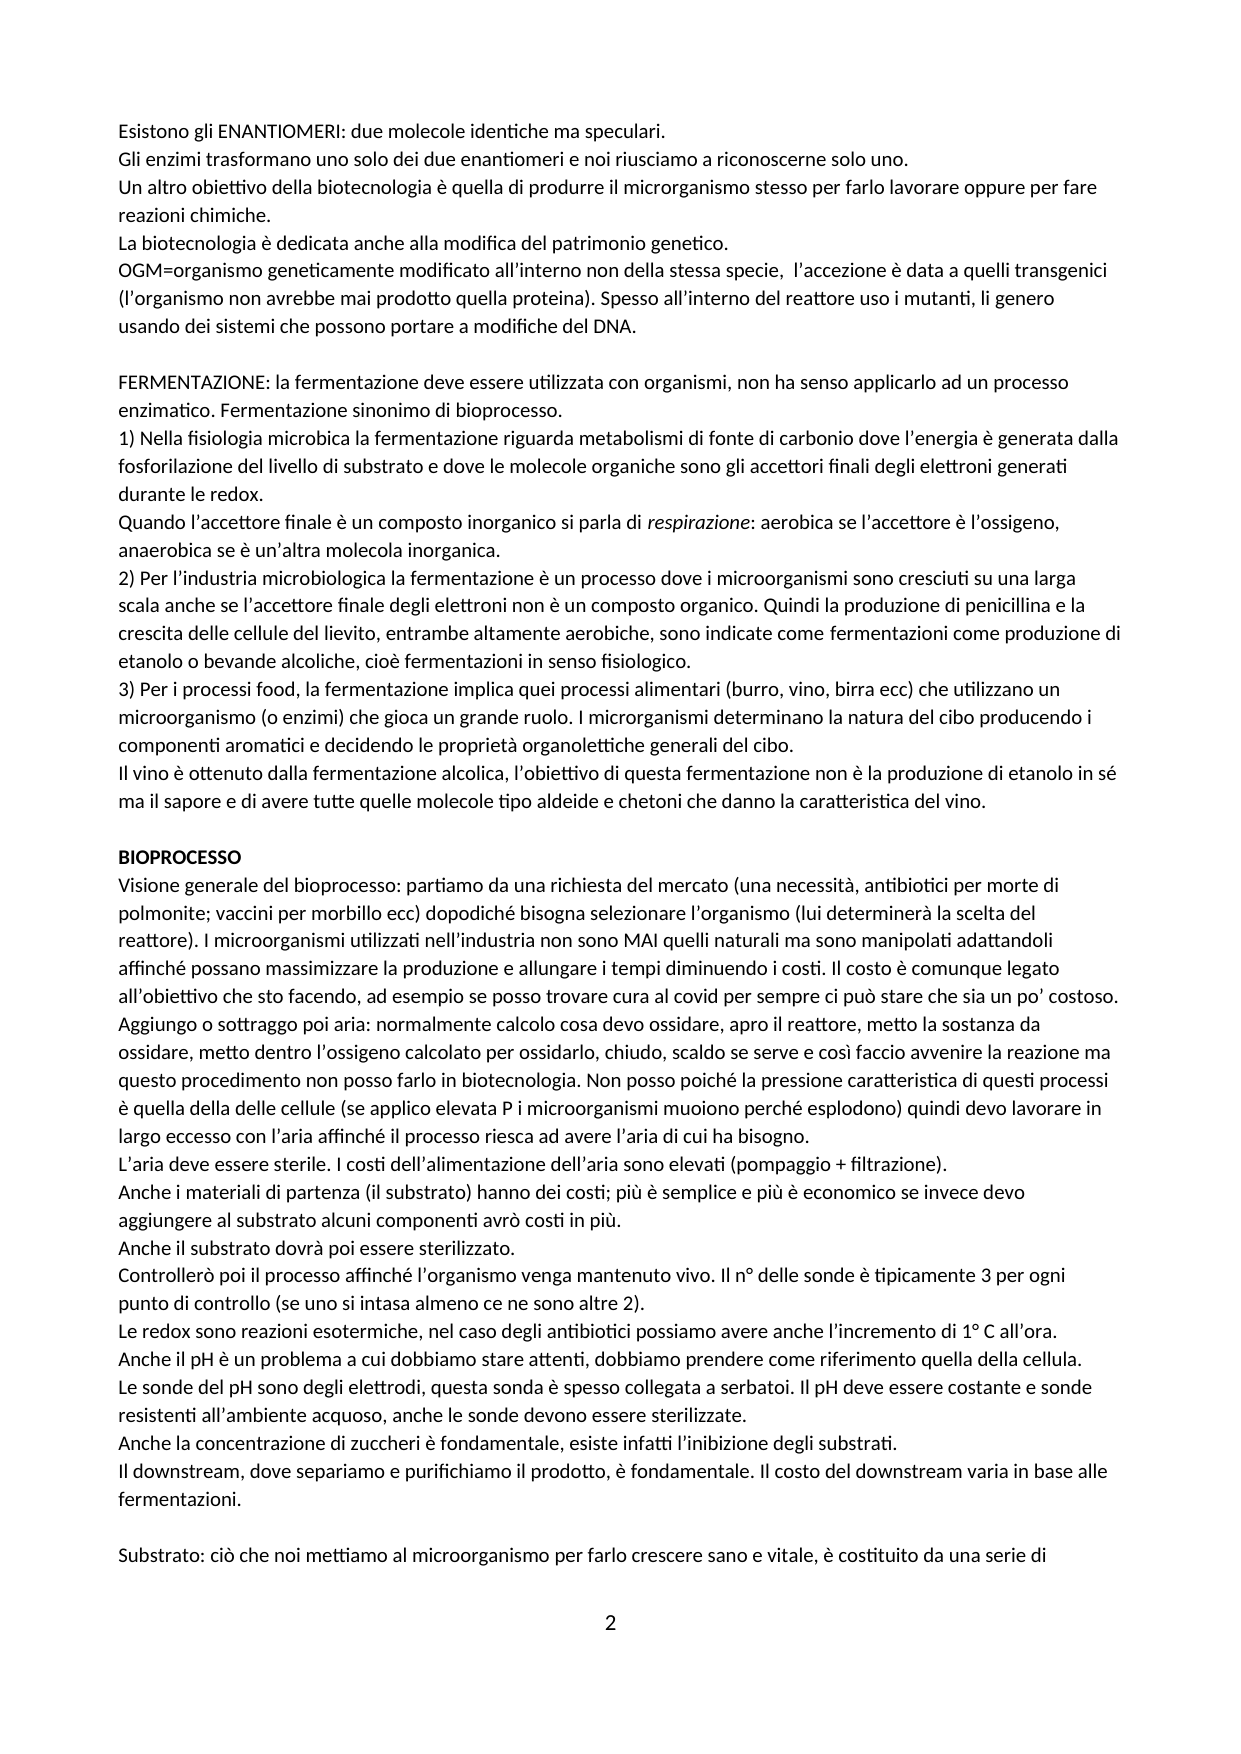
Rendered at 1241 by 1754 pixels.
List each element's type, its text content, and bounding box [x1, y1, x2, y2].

text Esistono gli ENANTIOMERI: due molecole identiche ma speculari. Gli enzimi trasformano uno solo dei due enantiomeri e noi riusciamo a riconoscerne solo uno. Un altro obiettivo della biotecnologia è quella di produrre il microrganismo stesso per farlo lavorare oppure per fare reazioni chimiche. La biotecnologia è dedicata anche alla modifica del patrimonio genetico. OGM=organismo geneticamente modificato all’interno non della stessa specie, l’accezione è data a quelli transgenici (l’organismo non avrebbe mai prodotto quella proteina). Spesso all’interno del reattore uso i mutanti, li genero usando dei sistemi che possono portare a modifiche del DNA. FERMENTAZIONE: la fermentazione deve essere utilizzata con organismi, non ha senso applicarlo ad un processo enzimatico. Fermentazione sinonimo di bioprocesso. 1) Nella fisiologia microbica la fermentazione riguarda metabolismi di fonte di carbonio dove l’energia è generata dalla fosforilazione del livello di substrato e dove le molecole organiche sono gli accettori finali degli elettroni generati durante le redox. Quando l’accettore finale è un composto inorganico si parla di respirazione: aerobica se l’accettore è l’ossigeno, anaerobica se è un’altra molecola inorganica. 2) Per l’industria microbiologica la fermentazione è un processo dove i microorganismi sono cresciuti su una larga scala anche se l’accettore finale degli elettroni non è un composto organico. Quindi la produzione di penicillina e la crescita delle cellule del lievito, entrambe altamente aerobiche, sono indicate come fermentazioni come produzione di etanolo o bevande alcoliche, cioè fermentazioni in senso fisiologico. 3) Per i processi food, la fermentazione implica quei processi alimentari (burro, vino, birra ecc) che utilizzano un microorganismo (o enzimi) che gioca un grande ruolo. I microrganismi determinano la natura del cibo producendo i componenti aromatici e decidendo le proprietà organolettiche generali del cibo. Il vino è ottenuto dalla fermentazione alcolica, l’obiettivo di questa fermentazione non è la produzione di etanolo in sé ma il sapore e di avere tutte quelle molecole tipo aldeide e chetoni che danno la caratteristica del vino. BIOPROCESSO Visione generale del bioprocesso: partiamo da una richiesta del mercato (una necessità, antibiotici per morte di polmonite; vaccini per morbillo ecc) dopodiché bisogna selezionare l’organismo (lui determinerà la scelta del reattore). I microorganismi utilizzati nell’industria non sono MAI quelli naturali ma sono manipolati adattandoli affinché possano massimizzare la produzione e allungare i tempi diminuendo i costi. Il costo è comunque legato all’obiettivo che sto facendo, ad esempio se posso trovare cura al covid per sempre ci può stare che sia un po’ costoso. Aggiungo o sottraggo poi aria: normalmente calcolo cosa devo ossidare, apro il reattore, metto la sostanza da ossidare, metto dentro l’ossigeno calcolato per ossidarlo, chiudo, scaldo se serve e così faccio avvenire la reazione ma questo procedimento non posso farlo in biotecnologia. Non posso poiché la pressione caratteristica di questi processi è quella della delle cellule (se applico elevata P i microorganismi muoiono perché esplodono) quindi devo lavorare in largo eccesso con l’aria affinché il processo riesca ad avere l’aria di cui ha bisogno. L’aria deve essere sterile. I costi dell’alimentazione dell’aria sono elevati (pompaggio + filtrazione). Anche i materiali di partenza (il substrato) hanno dei costi; più è semplice e più è economico se invece devo aggiungere al substrato alcuni componenti avrò costi in più. Anche il substrato dovrà poi essere sterilizzato. Controllerò poi il processo affinché l’organismo venga mantenuto vivo. Il n° delle sonde è tipicamente 3 per ogni punto di controllo (se uno si intasa almeno ce ne sono altre 2). Le redox sono reazioni esotermiche, nel caso degli antibiotici possiamo avere anche l’incremento di 1° C all’ora. Anche il pH è un problema a cui dobbiamo stare attenti, dobbiamo prendere come riferimento quella della cellula. Le sonde del pH sono degli elettrodi, questa sonda è spesso collegata a serbatoi. Il pH deve essere costante e sonde resistenti all’ambiente acquoso, anche le sonde devono essere sterilizzate. Anche la concentrazione di zuccheri è fondamentale, esiste infatti l’inibizione degli substrati. Il downstream, dove separiamo e purifichiamo il prodotto, è fondamentale. Il costo del downstream varia in base alle fermentazioni. Substrato: ciò che noi mettiamo al microorganismo per farlo crescere sano e vitale, è costituito da una serie di [118, 118, 1122, 1567]
